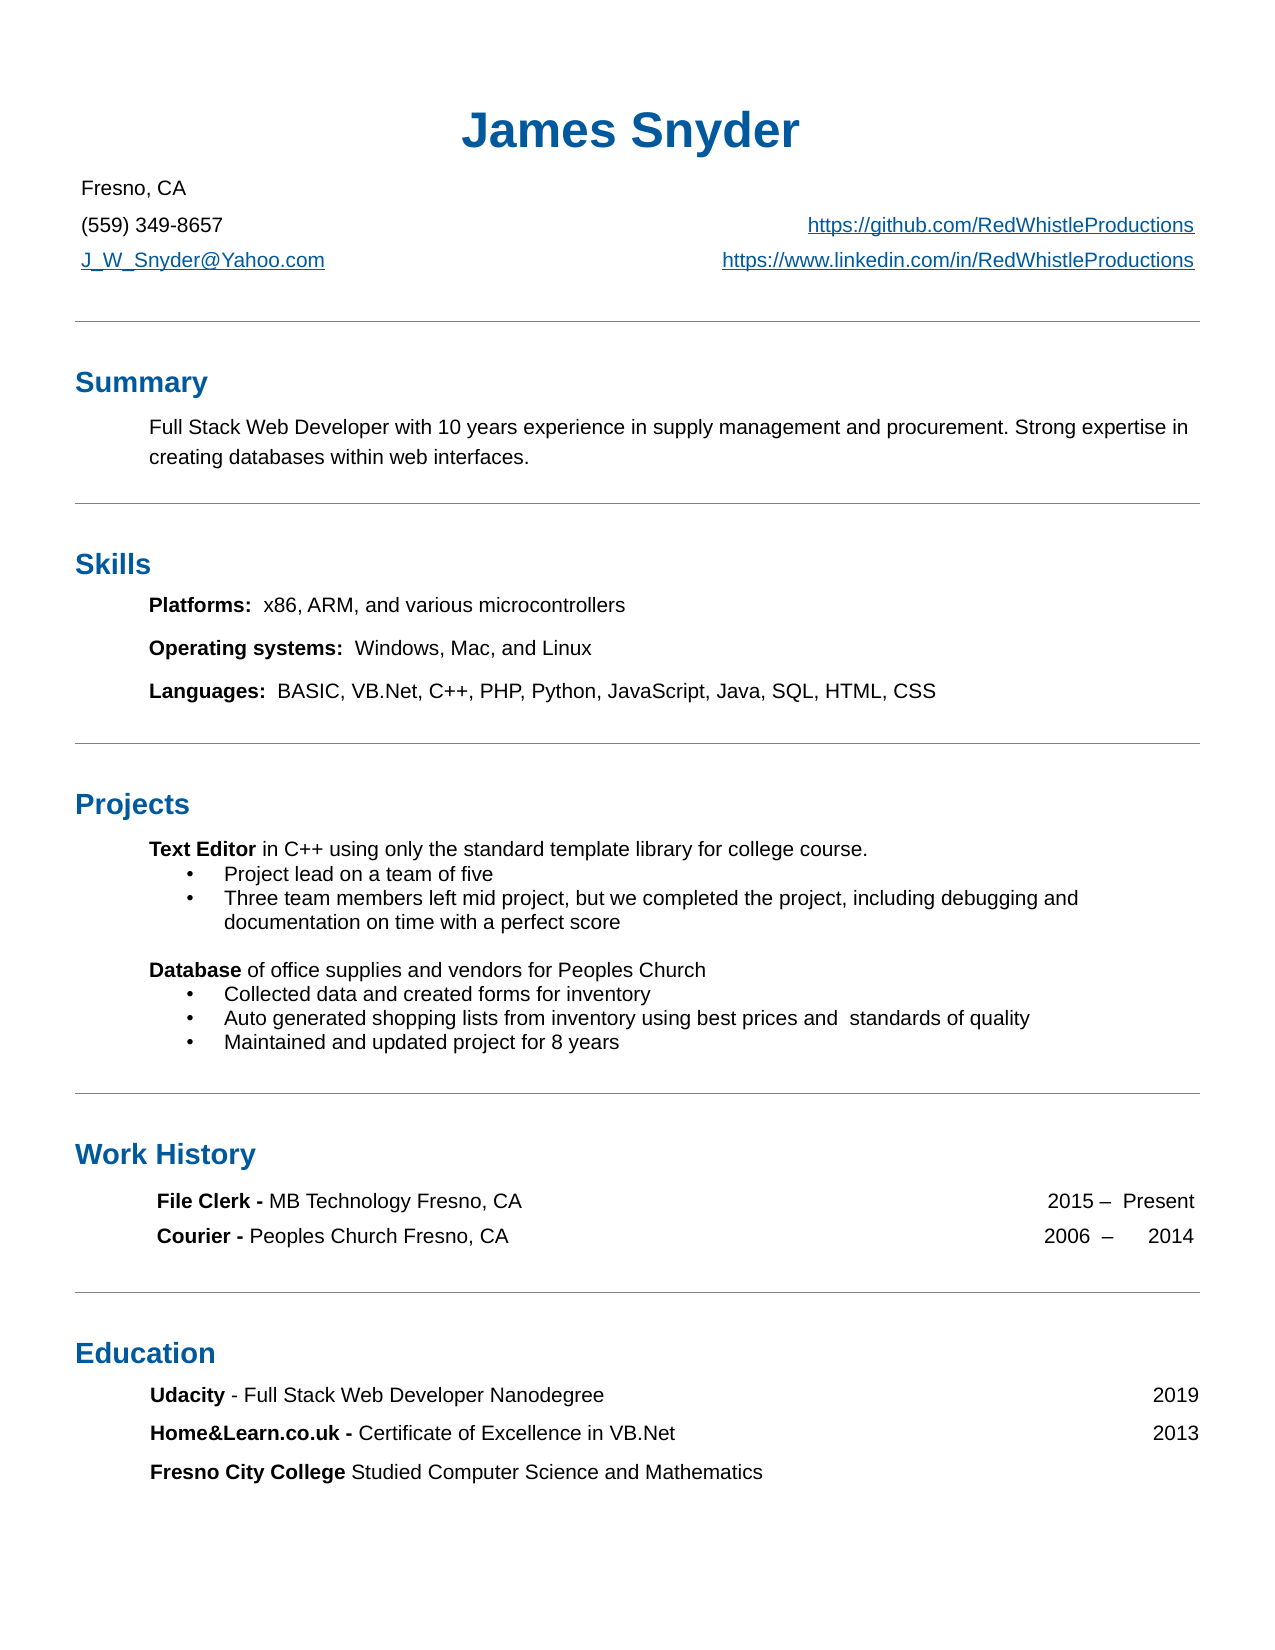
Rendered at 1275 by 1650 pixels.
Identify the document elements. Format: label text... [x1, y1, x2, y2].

table_header [78, 1383, 150, 1421]
table_header Udacity - Full Stack Web Developer Nanodegree [150, 1383, 945, 1421]
list Auto generated shopping lists from inventory using best prices and standards of quality [186, 1006, 1200, 1030]
table_header 2015 – Present [825, 1183, 1200, 1218]
table_cell 2013 [945, 1421, 1199, 1460]
subtitle Education [75, 1337, 1200, 1370]
list Project lead on a team of five [186, 862, 1200, 886]
table_cell https://github.com/RedWhistleProductions [638, 207, 1200, 242]
text Languages: BASIC, VB.Net, C++, PHP, Python, JavaScript, Java, SQL, HTML, CSS [75, 679, 1200, 703]
table_cell https://www.linkedin.com/in/RedWhistleProductions [638, 242, 1200, 277]
subtitle Projects [75, 787, 1200, 821]
table_cell [78, 1421, 150, 1460]
table_header [75, 1183, 151, 1218]
table_cell Courier - Peoples Church Fresno, CA [151, 1219, 825, 1254]
table_cell [78, 1460, 150, 1498]
table_cell [945, 1460, 1199, 1498]
table_cell J_W_Snyder@Yahoo.com [75, 242, 637, 277]
list Collected data and created forms for inventory [186, 982, 1200, 1006]
subtitle Skills [75, 547, 1200, 580]
table_cell 2006 – 2014 [825, 1219, 1200, 1254]
text Database of office supplies and vendors for Peoples Church [75, 958, 1200, 982]
table_header [638, 170, 1200, 207]
table_cell (559) 349-8657 [75, 207, 637, 242]
table_header 2019 [945, 1383, 1199, 1421]
list Operating systems: Windows, Mac, and Linux [119, 636, 1200, 660]
table_cell [75, 1219, 151, 1254]
subtitle James Snyder [75, 100, 1200, 157]
table_header Fresno, CA [75, 170, 637, 207]
table_cell Home&Learn.co.uk - Certificate of Excellence in VB.Net [150, 1421, 945, 1460]
list Three team members left mid project, but we completed the project, including debugging and documentation on time with a perfect score [186, 886, 1200, 934]
text Full Stack Web Developer with 10 years experience in supply management and procurement. Strong expertise in creating databases within web interfaces. [75, 411, 1200, 468]
table_cell Fresno City College Studied Computer Science and Mathematics [150, 1460, 945, 1498]
subtitle Summary [75, 365, 1200, 398]
text Text Editor in C++ using only the standard template library for college course. [75, 833, 1200, 862]
subtitle Work History [75, 1137, 1200, 1171]
list Platforms: x86, ARM, and various microcontrollers [119, 593, 1200, 617]
list Maintained and updated project for 8 years [186, 1030, 1200, 1054]
table_header File Clerk - MB Technology Fresno, CA [151, 1183, 825, 1218]
